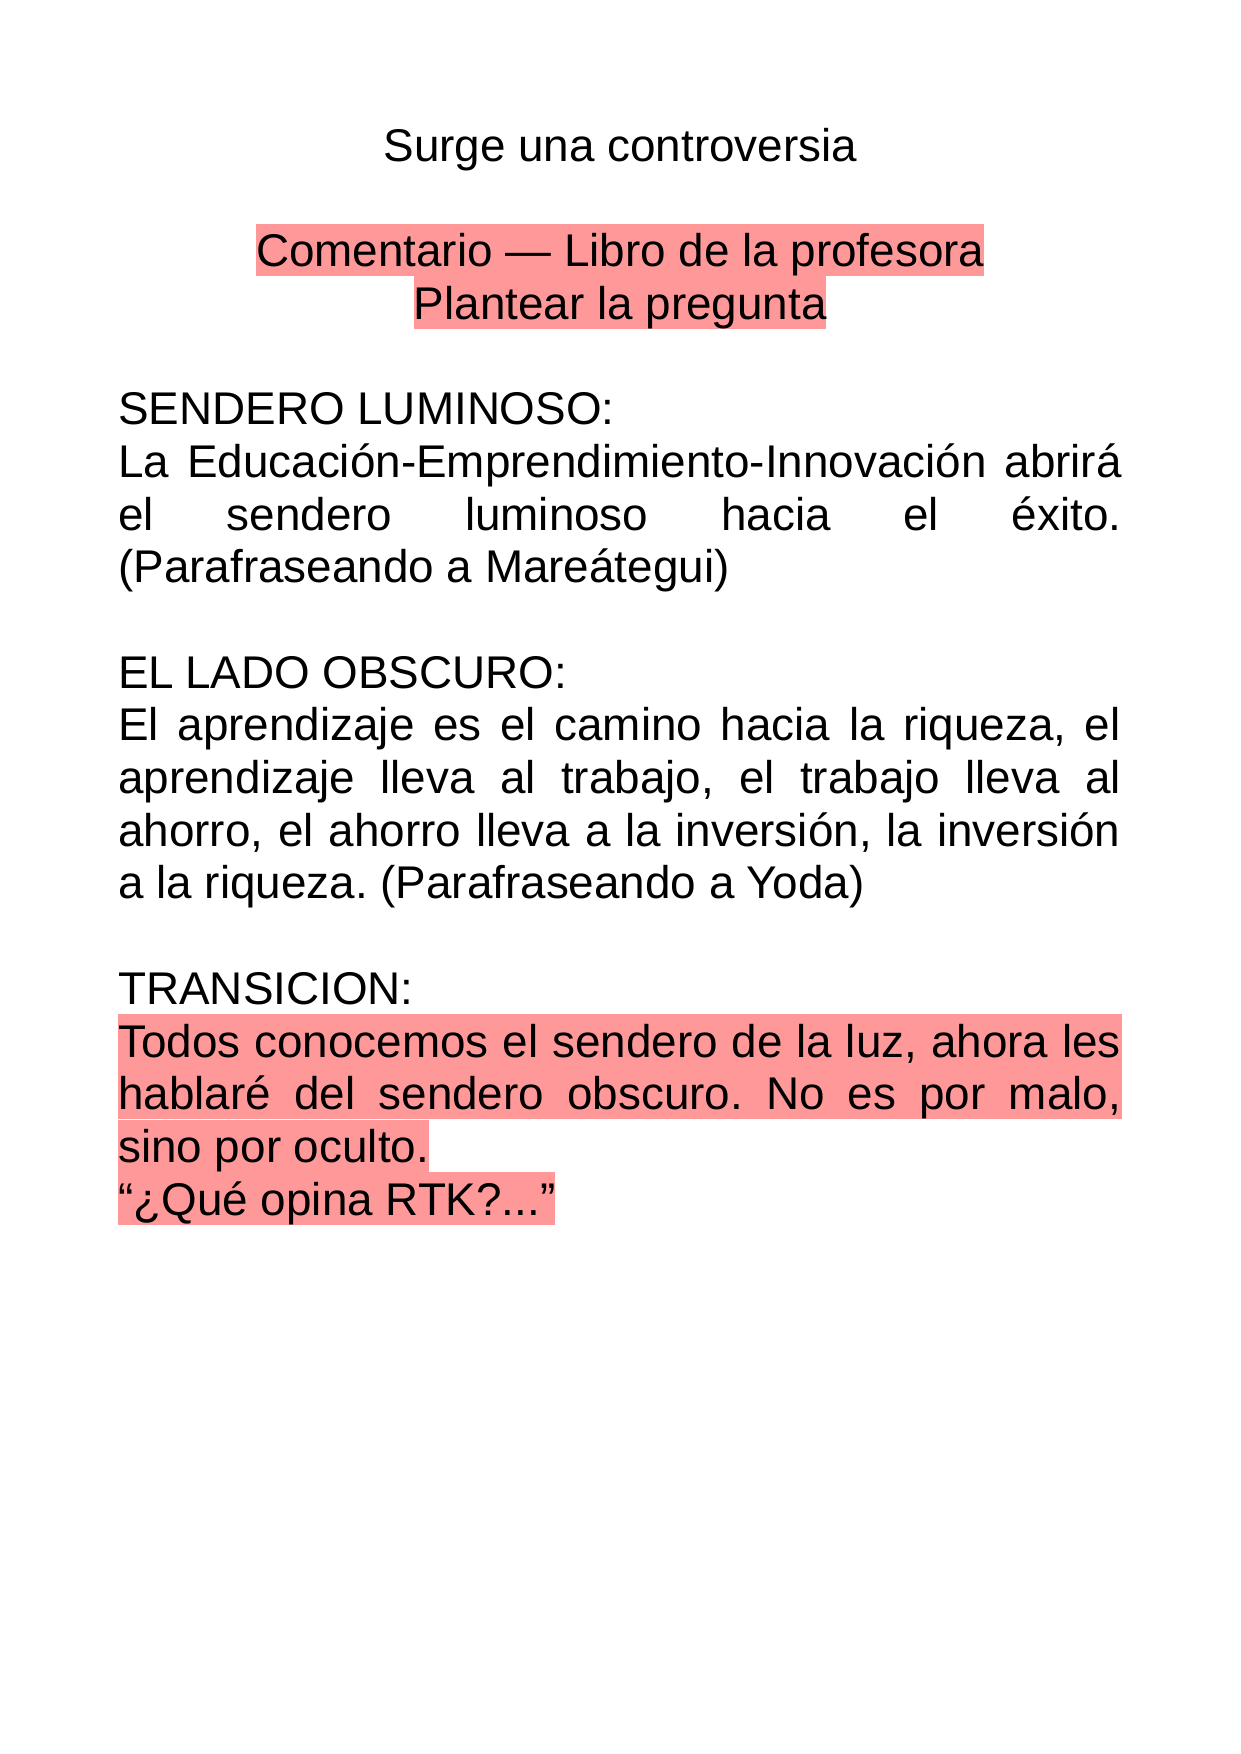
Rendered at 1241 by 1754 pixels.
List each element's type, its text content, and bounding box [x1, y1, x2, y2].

text Surge una controversia [118, 118, 1122, 171]
text “¿Qué opina RTK?...” [118, 1172, 1122, 1225]
text SENDERO LUMINOSO: [118, 382, 1122, 434]
text Comentario — Libro de la profesora [118, 223, 1122, 276]
text EL LADO OBSCURO: [118, 645, 1122, 698]
text El aprendizaje es el camino hacia la riqueza, el aprendizaje lleva al trabajo, el trabajo lleva al ahorro, el ahorro lleva a la inversión, la inversión a la riqueza. (Parafraseando a Yoda) [118, 698, 1122, 909]
text TRANSICION: [118, 961, 1122, 1014]
text La Educación-Emprendimiento-Innovación abrirá el sendero luminoso hacia el éxito. (Parafraseando a Mareátegui) [118, 434, 1122, 592]
text Plantear la pregunta [118, 276, 1122, 329]
text Todos conocemos el sendero de la luz, ahora les hablaré del sendero obscuro. No es por malo, sino por oculto. [118, 1014, 1122, 1172]
